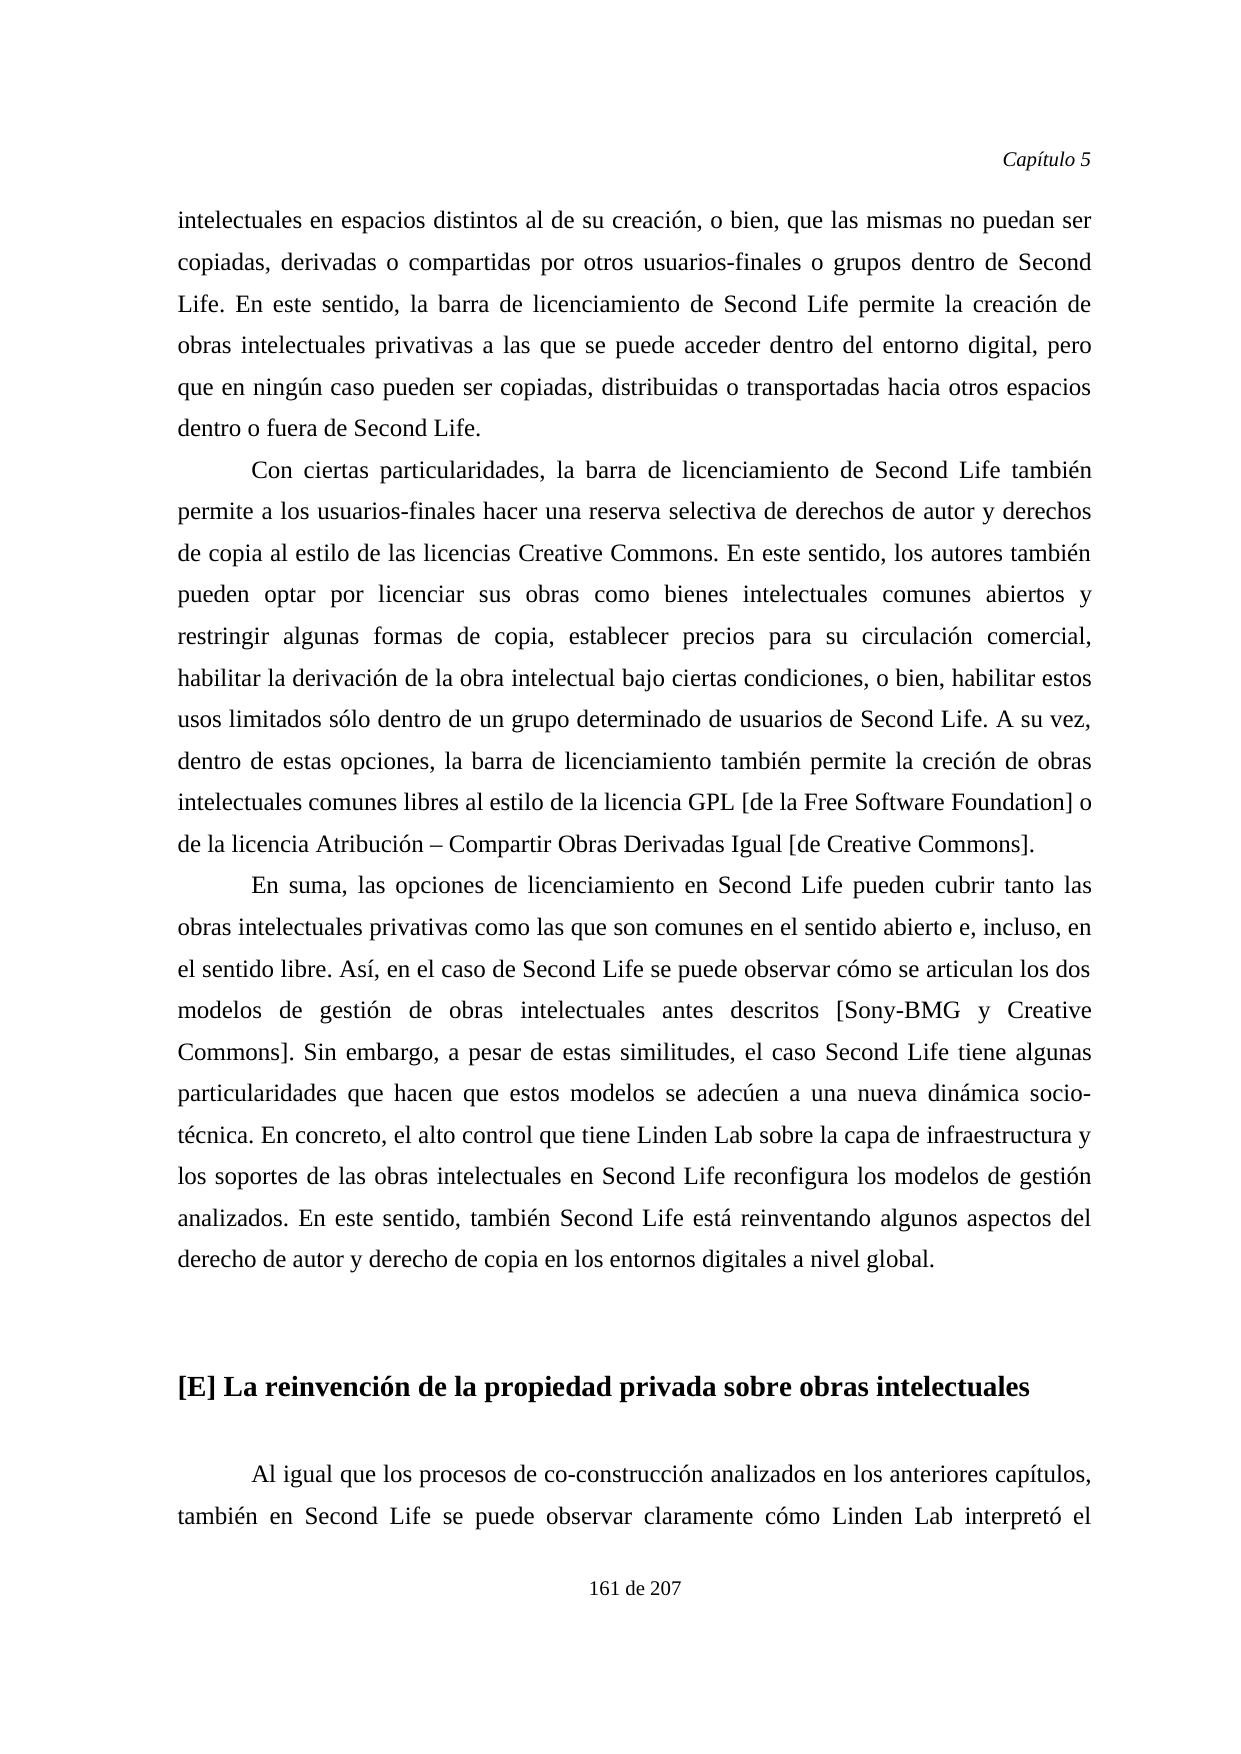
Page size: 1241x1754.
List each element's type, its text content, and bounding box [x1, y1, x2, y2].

text En suma, las opciones de licenciamiento en Second Life pueden cubrir tanto las obras intelectuales privativas como las que son comunes en el sentido abierto e, incluso, en el sentido libre. Así, en el caso de Second Life se puede observar cómo se articulan los dos modelos de gestión de obras intelectuales antes descritos [Sony-BMG y Creative Commons]. Sin embargo, a pesar de estas similitudes, el caso Second Life tiene algunas particularidades que hacen que estos modelos se adecúen a una nueva dinámica socio-técnica. En concreto, el alto control que tiene Linden Lab sobre la capa de infraestructura y los soportes de las obras intelectuales en Second Life reconfigura los modelos de gestión analizados. En este sentido, también Second Life está reinventando algunos aspectos del derecho de autor y derecho de copia en los entornos digitales a nivel global. [177, 872, 1093, 1273]
text Al igual que los procesos de co-construcción analizados en los anteriores capítulos, también en Second Life se puede observar claramente cómo Linden Lab interpretó el [177, 1460, 1093, 1529]
text [E] La reinvención de la propiedad privada sobre obras intelectuales [177, 1370, 1093, 1403]
text intelectuales en espacios distintos al de su creación, o bien, que las mismas no puedan ser copiadas, derivadas o compartidas por otros usuarios-finales o grupos dentro de Second Life. En este sentido, la barra de licenciamiento de Second Life permite la creación de obras intelectuales privativas a las que se puede acceder dentro del entorno digital, pero que en ningún caso pueden ser copiadas, distribuidas o transportadas hacia otros espacios dentro o fuera de Second Life. [177, 207, 1093, 442]
text Con ciertas particularidades, la barra de licenciamiento de Second Life también permite a los usuarios-finales hacer una reserva selectiva de derechos de autor y derechos de copia al estilo de las licencias Creative Commons. En este sentido, los autores también pueden optar por licenciar sus obras como bienes intelectuales comunes abiertos y restringir algunas formas de copia, establecer precios para su circulación comercial, habilitar la derivación de la obra intelectual bajo ciertas condiciones, o bien, habilitar estos usos limitados sólo dentro de un grupo determinado de usuarios de Second Life. A su vez, dentro de estas opciones, la barra de licenciamiento también permite la creción de obras intelectuales comunes libres al estilo de la licencia GPL [de la Free Software Foundation] o de la licencia Atribución – Compartir Obras Derivadas Igual [de Creative Commons]. [177, 456, 1093, 858]
